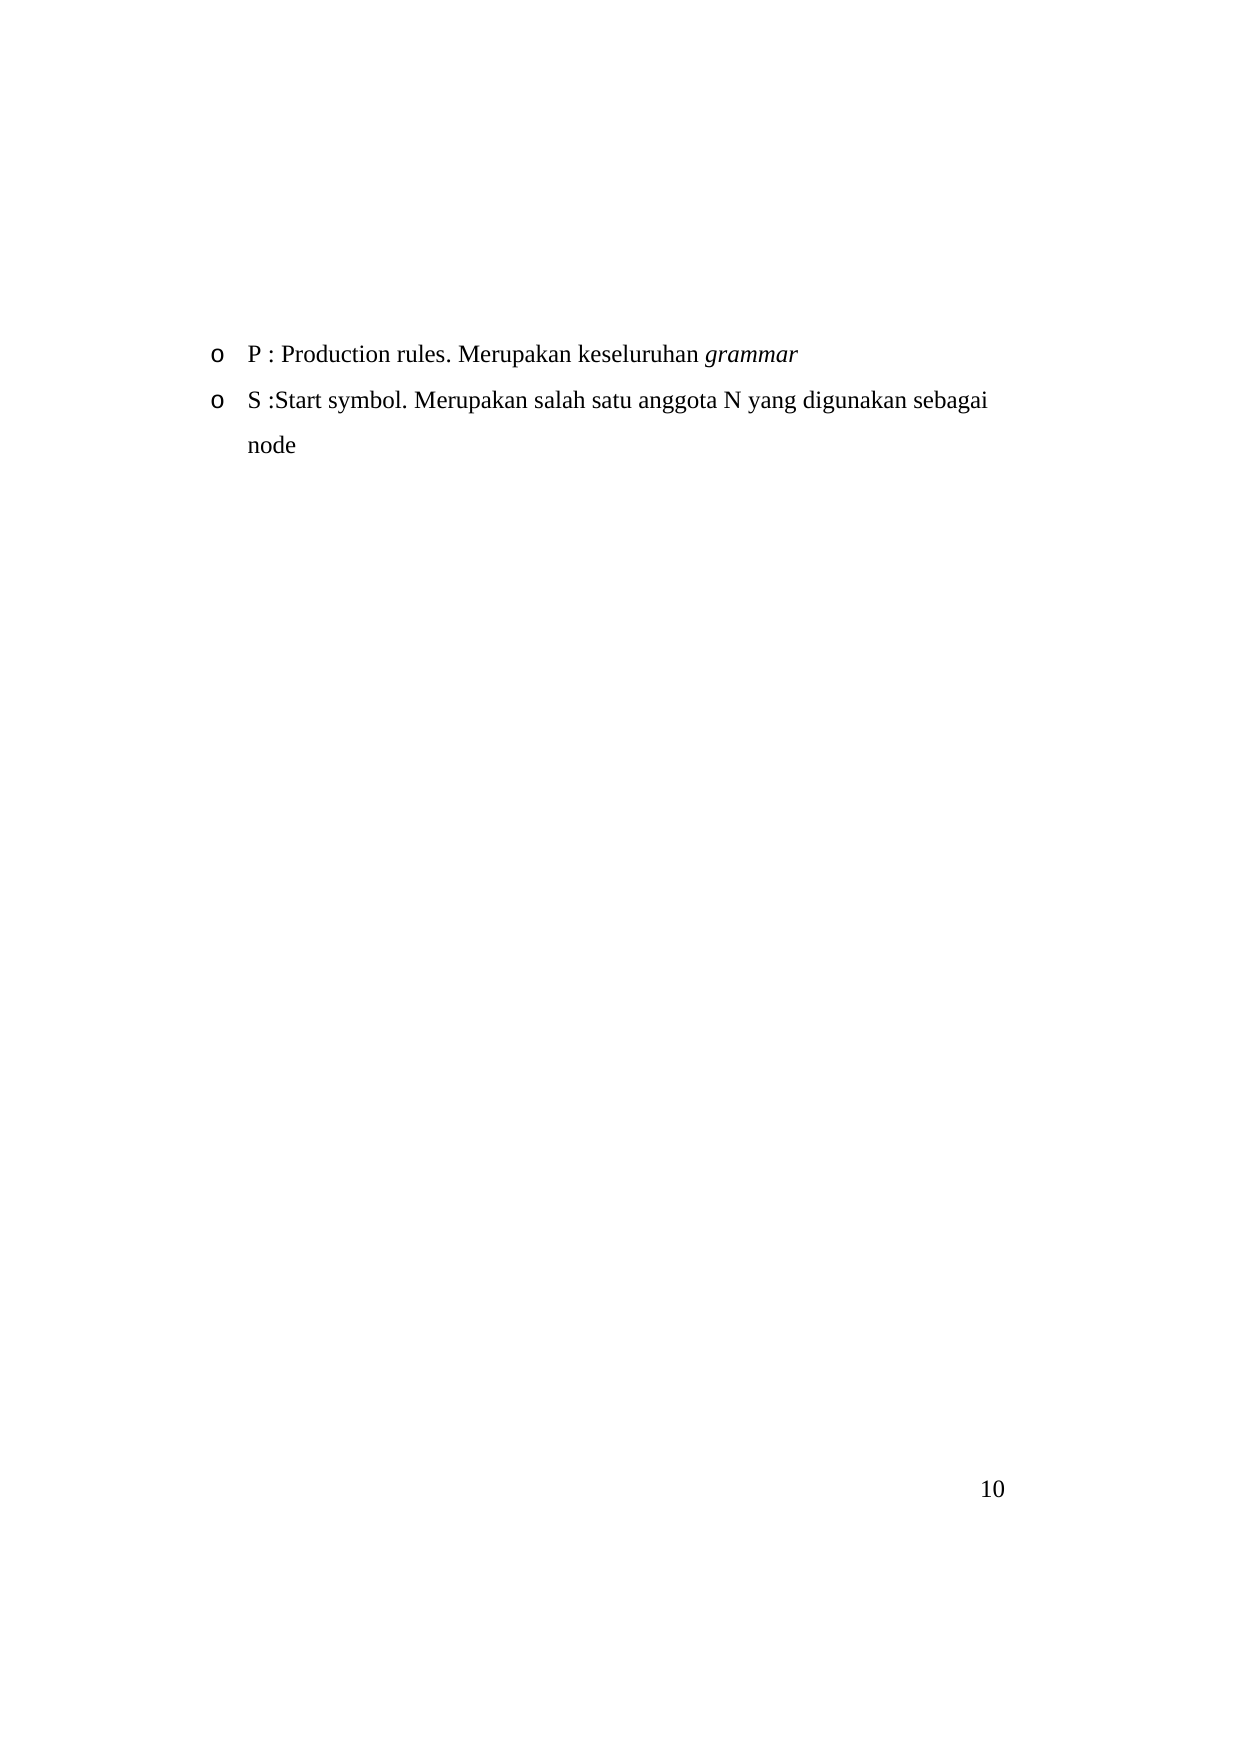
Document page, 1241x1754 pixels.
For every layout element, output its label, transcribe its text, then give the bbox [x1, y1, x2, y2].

list P : Production rules. Merupakan keseluruhan grammar [210, 339, 1005, 369]
list S :Start symbol. Merupakan salah satu anggota N yang digunakan sebagai node [210, 385, 1005, 459]
